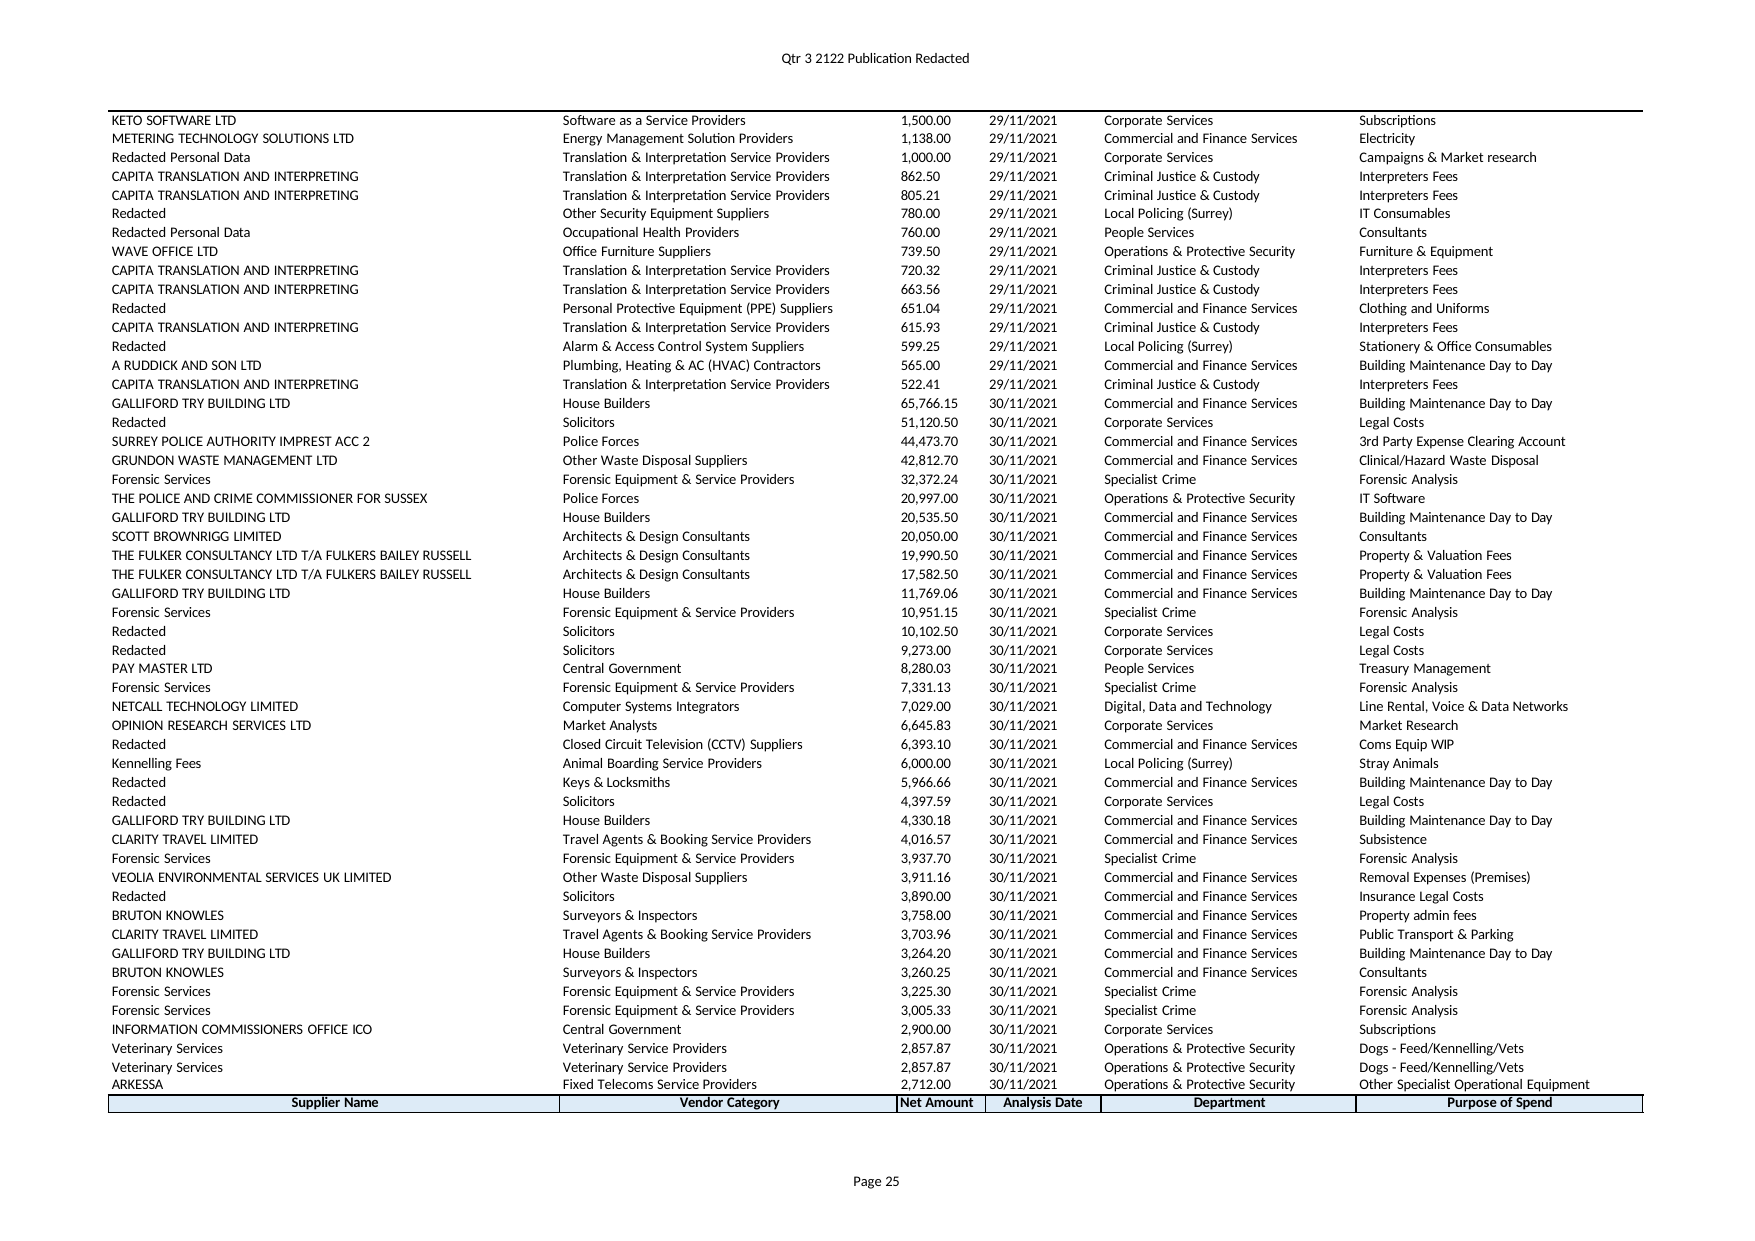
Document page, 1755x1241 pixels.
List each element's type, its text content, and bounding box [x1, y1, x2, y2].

table_cell 29/11/2021 [985, 281, 1101, 300]
table_cell 65,766.15 [897, 395, 985, 414]
table_cell BRUTON KNOWLES [108, 907, 559, 926]
table_cell 30/11/2021 [985, 1078, 1101, 1094]
table_cell Operations & Protective Security [1101, 243, 1356, 262]
table_cell GALLIFORD TRY BUILDING LTD [108, 812, 559, 831]
table_cell KETO SOFTWARE LTD [108, 112, 559, 129]
table_cell 29/11/2021 [985, 130, 1101, 148]
table_cell Redacted [108, 774, 559, 793]
table_cell Commercial and Finance Services [1101, 945, 1356, 964]
table_cell Forensic Analysis [1356, 471, 1643, 490]
table_cell Commercial and Finance Services [1101, 395, 1356, 414]
table_cell 4,330.18 [897, 812, 985, 831]
table_cell Local Policing (Surrey) [1101, 755, 1356, 774]
table_cell Forensic Equipment & Service Providers [559, 679, 897, 698]
table_cell WAVE OFFICE LTD [108, 243, 559, 262]
table_cell Redacted [108, 338, 559, 357]
table_cell Commercial and Finance Services [1101, 300, 1356, 319]
table_cell THE FULKER CONSULTANCY LTD T/A FULKERS BAILEY RUSSELL [108, 547, 559, 566]
table_cell 862.50 [897, 168, 985, 186]
table_cell Central Government [559, 1021, 897, 1039]
table_cell Software as a Service Providers [559, 112, 897, 129]
table_cell Property & Valuation Fees [1356, 547, 1643, 566]
table_cell Operations & Protective Security [1101, 1078, 1356, 1094]
table_cell 30/11/2021 [985, 623, 1101, 641]
table_cell Campaigns & Market research [1356, 149, 1643, 167]
table_cell Removal Expenses (Premises) [1356, 869, 1643, 888]
table_cell 29/11/2021 [985, 376, 1101, 395]
table_header Purpose of Spend [1357, 1096, 1642, 1112]
table_cell Forensic Equipment & Service Providers [559, 1002, 897, 1021]
table_cell Interpreters Fees [1356, 262, 1643, 281]
table_cell Commercial and Finance Services [1101, 926, 1356, 945]
table_cell 29/11/2021 [985, 112, 1101, 129]
table_cell 29/11/2021 [985, 243, 1101, 262]
table_cell Corporate Services [1101, 112, 1356, 129]
table_cell Translation & Interpretation Service Providers [559, 376, 897, 395]
table_cell 32,372.24 [897, 471, 985, 490]
table_cell Redacted [108, 414, 559, 433]
table_cell Furniture & Equipment [1356, 243, 1643, 262]
table_cell Translation & Interpretation Service Providers [559, 168, 897, 186]
table_cell 3,890.00 [897, 888, 985, 907]
table_cell 30/11/2021 [985, 395, 1101, 414]
table_cell Commercial and Finance Services [1101, 869, 1356, 888]
table_cell Electricity [1356, 130, 1643, 148]
table_cell CAPITA TRANSLATION AND INTERPRETING [108, 319, 559, 338]
table_cell 20,997.00 [897, 490, 985, 509]
table_cell 20,535.50 [897, 509, 985, 528]
table_cell 30/11/2021 [985, 717, 1101, 736]
table_cell Interpreters Fees [1356, 376, 1643, 395]
table_cell Computer Systems Integrators [559, 698, 897, 717]
table_cell Fixed Telecoms Service Providers [559, 1078, 897, 1094]
table_cell 30/11/2021 [985, 660, 1101, 679]
table_cell Clothing and Uniforms [1356, 300, 1643, 319]
table_cell Corporate Services [1101, 1021, 1356, 1039]
table_cell Police Forces [559, 433, 897, 452]
table_header Analysis Date [986, 1096, 1100, 1112]
table_cell CAPITA TRANSLATION AND INTERPRETING [108, 186, 559, 205]
table_cell Building Maintenance Day to Day [1356, 395, 1643, 414]
table_cell Commercial and Finance Services [1101, 964, 1356, 983]
table_cell 30/11/2021 [985, 774, 1101, 793]
table_cell 30/11/2021 [985, 471, 1101, 490]
table_cell Criminal Justice & Custody [1101, 262, 1356, 281]
table_cell Translation & Interpretation Service Providers [559, 281, 897, 300]
table_cell Forensic Analysis [1356, 679, 1643, 698]
table_cell 1,138.00 [897, 130, 985, 148]
table_cell Property admin fees [1356, 907, 1643, 926]
table_cell Insurance Legal Costs [1356, 888, 1643, 907]
table_cell 30/11/2021 [985, 945, 1101, 964]
table_cell Operations & Protective Security [1101, 1059, 1356, 1077]
table_cell 29/11/2021 [985, 357, 1101, 376]
table_cell 29/11/2021 [985, 186, 1101, 205]
table_cell Animal Boarding Service Providers [559, 755, 897, 774]
table_cell Keys & Locksmiths [559, 774, 897, 793]
table_cell 1,000.00 [897, 149, 985, 167]
table_cell GALLIFORD TRY BUILDING LTD [108, 945, 559, 964]
table_header Department [1102, 1096, 1355, 1112]
table_cell 30/11/2021 [985, 850, 1101, 869]
table_cell VEOLIA ENVIRONMENTAL SERVICES UK LIMITED [108, 869, 559, 888]
table_cell 615.93 [897, 319, 985, 338]
table_cell Forensic Services [108, 850, 559, 869]
table_cell 7,029.00 [897, 698, 985, 717]
table_cell 30/11/2021 [985, 736, 1101, 755]
table_cell Coms Equip WIP [1356, 736, 1643, 755]
table_cell THE FULKER CONSULTANCY LTD T/A FULKERS BAILEY RUSSELL [108, 566, 559, 584]
table_cell SCOTT BROWNRIGG LIMITED [108, 528, 559, 547]
table_cell 599.25 [897, 338, 985, 357]
table_cell 6,000.00 [897, 755, 985, 774]
table_cell THE POLICE AND CRIME COMMISSIONER FOR SUSSEX [108, 490, 559, 509]
table_cell House Builders [559, 585, 897, 603]
table_cell 29/11/2021 [985, 224, 1101, 243]
table_cell 30/11/2021 [985, 755, 1101, 774]
table_cell Commercial and Finance Services [1101, 547, 1356, 566]
table_cell Treasury Management [1356, 660, 1643, 679]
table_cell 3,260.25 [897, 964, 985, 983]
table_cell 29/11/2021 [985, 149, 1101, 167]
table_cell 30/11/2021 [985, 831, 1101, 850]
table_cell 30/11/2021 [985, 1040, 1101, 1058]
table_cell Kennelling Fees [108, 755, 559, 774]
table_cell Forensic Equipment & Service Providers [559, 604, 897, 622]
table_cell CAPITA TRANSLATION AND INTERPRETING [108, 281, 559, 300]
table_cell Architects & Design Consultants [559, 528, 897, 547]
table_cell 29/11/2021 [985, 168, 1101, 186]
table_cell Surveyors & Inspectors [559, 907, 897, 926]
table_cell 30/11/2021 [985, 907, 1101, 926]
table_cell 2,900.00 [897, 1021, 985, 1039]
table_cell 30/11/2021 [985, 585, 1101, 603]
table_cell 29/11/2021 [985, 338, 1101, 357]
table_cell 30/11/2021 [985, 1059, 1101, 1077]
table_cell Criminal Justice & Custody [1101, 281, 1356, 300]
table_header Vendor Category [560, 1096, 896, 1112]
table_cell Corporate Services [1101, 793, 1356, 812]
table_cell 30/11/2021 [985, 509, 1101, 528]
table_cell INFORMATION COMMISSIONERS OFFICE ICO [108, 1021, 559, 1039]
table_cell People Services [1101, 660, 1356, 679]
table_cell Solicitors [559, 414, 897, 433]
table_cell Operations & Protective Security [1101, 1040, 1356, 1058]
table_cell CLARITY TRAVEL LIMITED [108, 926, 559, 945]
table_cell Dogs - Feed/Kennelling/Vets [1356, 1040, 1643, 1058]
table_cell Commercial and Finance Services [1101, 774, 1356, 793]
table_cell 42,812.70 [897, 452, 985, 471]
table_cell Legal Costs [1356, 414, 1643, 433]
table_cell Building Maintenance Day to Day [1356, 509, 1643, 528]
table_cell 30/11/2021 [985, 983, 1101, 1002]
table_cell Corporate Services [1101, 717, 1356, 736]
table_cell Translation & Interpretation Service Providers [559, 319, 897, 338]
table_cell Redacted [108, 641, 559, 660]
table_cell 30/11/2021 [985, 698, 1101, 717]
table_cell NETCALL TECHNOLOGY LIMITED [108, 698, 559, 717]
table_cell Travel Agents & Booking Service Providers [559, 926, 897, 945]
table_header Supplier Name [109, 1096, 559, 1112]
table_cell 3,005.33 [897, 1002, 985, 1021]
table_cell Property & Valuation Fees [1356, 566, 1643, 584]
table_cell IT Consumables [1356, 205, 1643, 224]
table_cell 565.00 [897, 357, 985, 376]
table_cell Veterinary Service Providers [559, 1040, 897, 1058]
table_cell 522.41 [897, 376, 985, 395]
table_cell Redacted [108, 793, 559, 812]
table_cell Occupational Health Providers [559, 224, 897, 243]
table_cell Forensic Analysis [1356, 1002, 1643, 1021]
table_cell Local Policing (Surrey) [1101, 205, 1356, 224]
table_cell 30/11/2021 [985, 964, 1101, 983]
table_cell Specialist Crime [1101, 1002, 1356, 1021]
table_cell House Builders [559, 812, 897, 831]
table_cell OPINION RESEARCH SERVICES LTD [108, 717, 559, 736]
table_cell 20,050.00 [897, 528, 985, 547]
table_cell 30/11/2021 [985, 414, 1101, 433]
table_cell 10,102.50 [897, 623, 985, 641]
table_cell METERING TECHNOLOGY SOLUTIONS LTD [108, 130, 559, 148]
table_cell Building Maintenance Day to Day [1356, 812, 1643, 831]
table_cell Corporate Services [1101, 641, 1356, 660]
table_cell Translation & Interpretation Service Providers [559, 186, 897, 205]
table_cell Commercial and Finance Services [1101, 130, 1356, 148]
table_cell Forensic Analysis [1356, 604, 1643, 622]
table_cell Commercial and Finance Services [1101, 452, 1356, 471]
table_cell Commercial and Finance Services [1101, 509, 1356, 528]
table_cell CAPITA TRANSLATION AND INTERPRETING [108, 168, 559, 186]
table_cell Interpreters Fees [1356, 186, 1643, 205]
table_cell People Services [1101, 224, 1356, 243]
table_cell Corporate Services [1101, 414, 1356, 433]
table_cell Architects & Design Consultants [559, 547, 897, 566]
table_cell Solicitors [559, 641, 897, 660]
table_cell 3,758.00 [897, 907, 985, 926]
table_cell Building Maintenance Day to Day [1356, 945, 1643, 964]
table_cell GALLIFORD TRY BUILDING LTD [108, 509, 559, 528]
table_cell 7,331.13 [897, 679, 985, 698]
table_cell 2,712.00 [897, 1078, 985, 1094]
table_cell 3,703.96 [897, 926, 985, 945]
table_cell 11,769.06 [897, 585, 985, 603]
table_cell 30/11/2021 [985, 604, 1101, 622]
table_cell Criminal Justice & Custody [1101, 319, 1356, 338]
table_cell Personal Protective Equipment (PPE) Suppliers [559, 300, 897, 319]
table_cell ARKESSA [108, 1078, 559, 1094]
table_cell 44,473.70 [897, 433, 985, 452]
table_cell Forensic Analysis [1356, 983, 1643, 1002]
table_cell Interpreters Fees [1356, 168, 1643, 186]
table_cell Specialist Crime [1101, 983, 1356, 1002]
table_cell Forensic Equipment & Service Providers [559, 471, 897, 490]
table_cell Closed Circuit Television (CCTV) Suppliers [559, 736, 897, 755]
table_cell 30/11/2021 [985, 869, 1101, 888]
table_cell Criminal Justice & Custody [1101, 376, 1356, 395]
table_cell 30/11/2021 [985, 793, 1101, 812]
table_cell Forensic Services [108, 604, 559, 622]
table_cell Veterinary Service Providers [559, 1059, 897, 1077]
table_cell Stray Animals [1356, 755, 1643, 774]
table_cell CAPITA TRANSLATION AND INTERPRETING [108, 376, 559, 395]
table_cell 10,951.15 [897, 604, 985, 622]
table_cell 9,273.00 [897, 641, 985, 660]
table_cell PAY MASTER LTD [108, 660, 559, 679]
table_cell 663.56 [897, 281, 985, 300]
table_cell 30/11/2021 [985, 926, 1101, 945]
table_cell Redacted Personal Data [108, 224, 559, 243]
table_cell BRUTON KNOWLES [108, 964, 559, 983]
table_cell 3,264.20 [897, 945, 985, 964]
table_cell Legal Costs [1356, 793, 1643, 812]
table_cell Specialist Crime [1101, 679, 1356, 698]
table_cell House Builders [559, 395, 897, 414]
table_cell Operations & Protective Security [1101, 490, 1356, 509]
table_cell 3,937.70 [897, 850, 985, 869]
table_cell Line Rental, Voice & Data Networks [1356, 698, 1643, 717]
table_cell 4,016.57 [897, 831, 985, 850]
table_cell Travel Agents & Booking Service Providers [559, 831, 897, 850]
table_cell 8,280.03 [897, 660, 985, 679]
table_cell 651.04 [897, 300, 985, 319]
table_cell 30/11/2021 [985, 1002, 1101, 1021]
table_cell Commercial and Finance Services [1101, 585, 1356, 603]
table_cell Local Policing (Surrey) [1101, 338, 1356, 357]
table_cell 30/11/2021 [985, 433, 1101, 452]
table_cell Legal Costs [1356, 641, 1643, 660]
table_cell CLARITY TRAVEL LIMITED [108, 831, 559, 850]
table_cell Veterinary Services [108, 1059, 559, 1077]
table_cell Solicitors [559, 888, 897, 907]
table_cell Market Analysts [559, 717, 897, 736]
table_cell GALLIFORD TRY BUILDING LTD [108, 395, 559, 414]
table_cell GALLIFORD TRY BUILDING LTD [108, 585, 559, 603]
table_cell 30/11/2021 [985, 888, 1101, 907]
table_cell Commercial and Finance Services [1101, 888, 1356, 907]
table_cell Consultants [1356, 528, 1643, 547]
table_cell 6,393.10 [897, 736, 985, 755]
table_cell Consultants [1356, 224, 1643, 243]
table_cell 739.50 [897, 243, 985, 262]
table_cell 30/11/2021 [985, 679, 1101, 698]
table_cell Subscriptions [1356, 1021, 1643, 1039]
table_cell GRUNDON WASTE MANAGEMENT LTD [108, 452, 559, 471]
table_header Net Amount [898, 1096, 985, 1112]
table_cell Legal Costs [1356, 623, 1643, 641]
table_cell Corporate Services [1101, 149, 1356, 167]
table_cell Market Research [1356, 717, 1643, 736]
table_cell IT Software [1356, 490, 1643, 509]
table_cell Veterinary Services [108, 1040, 559, 1058]
table_cell Redacted [108, 623, 559, 641]
table_cell Interpreters Fees [1356, 281, 1643, 300]
table_cell Other Waste Disposal Suppliers [559, 452, 897, 471]
table_cell Interpreters Fees [1356, 319, 1643, 338]
table_cell Commercial and Finance Services [1101, 907, 1356, 926]
table_cell Commercial and Finance Services [1101, 357, 1356, 376]
table_cell Public Transport & Parking [1356, 926, 1643, 945]
table_cell Subsistence [1356, 831, 1643, 850]
table_cell 720.32 [897, 262, 985, 281]
table_cell Building Maintenance Day to Day [1356, 585, 1643, 603]
table_cell 29/11/2021 [985, 300, 1101, 319]
table_cell Police Forces [559, 490, 897, 509]
table_cell 19,990.50 [897, 547, 985, 566]
table_cell 51,120.50 [897, 414, 985, 433]
table_cell 29/11/2021 [985, 319, 1101, 338]
table_cell Alarm & Access Control System Suppliers [559, 338, 897, 357]
table_cell Solicitors [559, 793, 897, 812]
table_cell Building Maintenance Day to Day [1356, 774, 1643, 793]
table_cell 29/11/2021 [985, 262, 1101, 281]
table_cell Corporate Services [1101, 623, 1356, 641]
table_cell 4,397.59 [897, 793, 985, 812]
table_cell Redacted [108, 300, 559, 319]
table_cell Other Security Equipment Suppliers [559, 205, 897, 224]
table_cell Specialist Crime [1101, 471, 1356, 490]
table_cell 29/11/2021 [985, 205, 1101, 224]
table_cell Subscriptions [1356, 112, 1643, 129]
table_cell 2,857.87 [897, 1059, 985, 1077]
table_cell Stationery & Office Consumables [1356, 338, 1643, 357]
table_cell Commercial and Finance Services [1101, 566, 1356, 584]
table_cell Commercial and Finance Services [1101, 812, 1356, 831]
table_cell Clinical/Hazard Waste Disposal [1356, 452, 1643, 471]
table_cell Redacted [108, 205, 559, 224]
table_cell 30/11/2021 [985, 490, 1101, 509]
table_cell Redacted [108, 736, 559, 755]
table_cell 780.00 [897, 205, 985, 224]
table_cell Redacted [108, 888, 559, 907]
table_cell Consultants [1356, 964, 1643, 983]
table_cell Specialist Crime [1101, 604, 1356, 622]
table_cell Central Government [559, 660, 897, 679]
table_cell Forensic Services [108, 471, 559, 490]
table_cell Translation & Interpretation Service Providers [559, 149, 897, 167]
table_cell Other Specialist Operational Equipment [1356, 1078, 1643, 1094]
table_cell House Builders [559, 945, 897, 964]
table_cell Plumbing, Heating & AC (HVAC) Contractors [559, 357, 897, 376]
table_cell Redacted Personal Data [108, 149, 559, 167]
table_cell 30/11/2021 [985, 1021, 1101, 1039]
table_cell A RUDDICK AND SON LTD [108, 357, 559, 376]
table_cell 1,500.00 [897, 112, 985, 129]
table_cell Commercial and Finance Services [1101, 433, 1356, 452]
table_cell Forensic Equipment & Service Providers [559, 850, 897, 869]
table_cell 17,582.50 [897, 566, 985, 584]
table_cell Surveyors & Inspectors [559, 964, 897, 983]
table_cell Specialist Crime [1101, 850, 1356, 869]
table_cell Criminal Justice & Custody [1101, 168, 1356, 186]
table_cell House Builders [559, 509, 897, 528]
table_cell Digital, Data and Technology [1101, 698, 1356, 717]
table_cell 30/11/2021 [985, 528, 1101, 547]
table_cell 5,966.66 [897, 774, 985, 793]
table_cell CAPITA TRANSLATION AND INTERPRETING [108, 262, 559, 281]
table_cell 805.21 [897, 186, 985, 205]
table_cell Forensic Services [108, 1002, 559, 1021]
table_cell Forensic Analysis [1356, 850, 1643, 869]
table_cell Forensic Equipment & Service Providers [559, 983, 897, 1002]
table_cell Office Furniture Suppliers [559, 243, 897, 262]
table_cell 3rd Party Expense Clearing Account [1356, 433, 1643, 452]
table_cell Translation & Interpretation Service Providers [559, 262, 897, 281]
table_cell Commercial and Finance Services [1101, 528, 1356, 547]
table_cell Other Waste Disposal Suppliers [559, 869, 897, 888]
table_cell 3,225.30 [897, 983, 985, 1002]
table_cell 30/11/2021 [985, 641, 1101, 660]
table_cell SURREY POLICE AUTHORITY IMPREST ACC 2 [108, 433, 559, 452]
table_cell 2,857.87 [897, 1040, 985, 1058]
table_cell 30/11/2021 [985, 452, 1101, 471]
table_cell Commercial and Finance Services [1101, 831, 1356, 850]
table_cell Forensic Services [108, 679, 559, 698]
table_cell Energy Management Solution Providers [559, 130, 897, 148]
table_cell 3,911.16 [897, 869, 985, 888]
table_cell 6,645.83 [897, 717, 985, 736]
table_cell 760.00 [897, 224, 985, 243]
table_cell Dogs - Feed/Kennelling/Vets [1356, 1059, 1643, 1077]
table_cell Solicitors [559, 623, 897, 641]
table_cell 30/11/2021 [985, 812, 1101, 831]
table_cell Building Maintenance Day to Day [1356, 357, 1643, 376]
table_cell Forensic Services [108, 983, 559, 1002]
table_cell Criminal Justice & Custody [1101, 186, 1356, 205]
table_cell 30/11/2021 [985, 566, 1101, 584]
table_cell Architects & Design Consultants [559, 566, 897, 584]
table_cell Commercial and Finance Services [1101, 736, 1356, 755]
table_cell 30/11/2021 [985, 547, 1101, 566]
